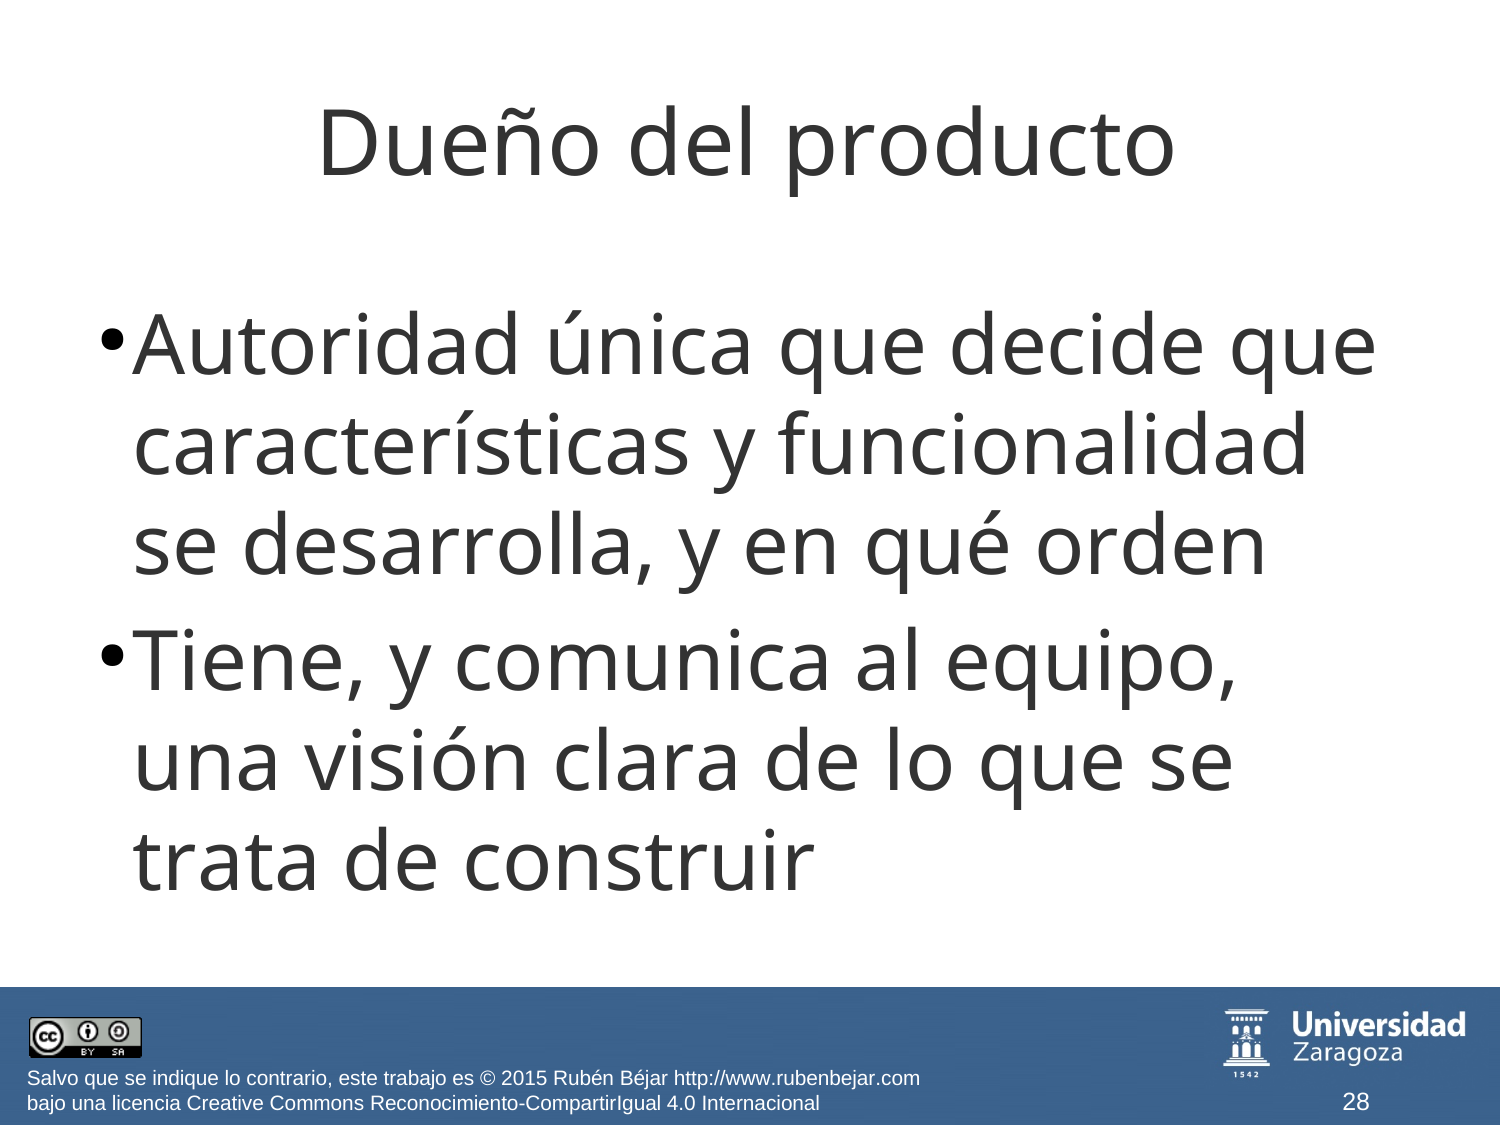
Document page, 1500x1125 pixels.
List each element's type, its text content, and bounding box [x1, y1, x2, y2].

title Dueño del producto [74, 21, 1420, 257]
list Autoridad única que decide que características y funcionalidad se desarrolla, y en qué orden Tiene, y comunica al equipo, una visión clara de lo que se trata de construir [82, 283, 1418, 936]
picture [0, 987, 1500, 1125]
